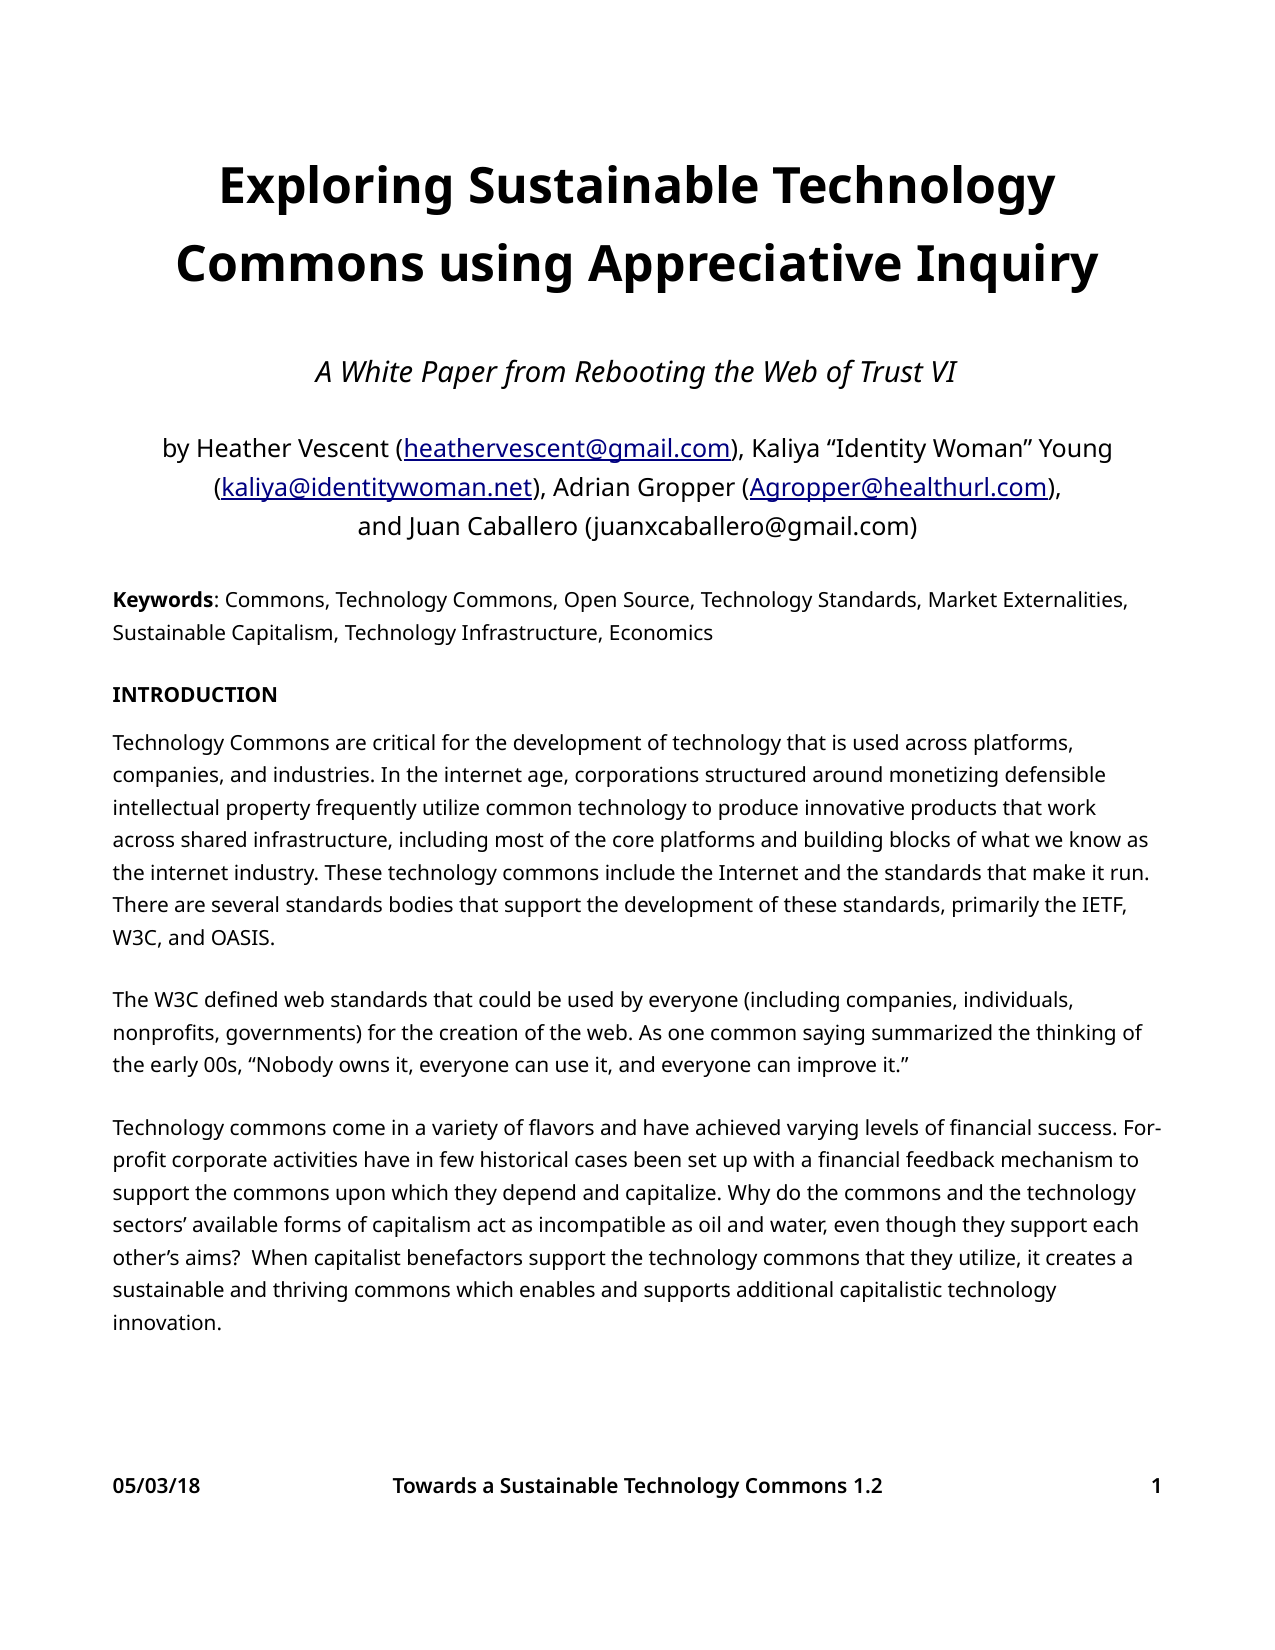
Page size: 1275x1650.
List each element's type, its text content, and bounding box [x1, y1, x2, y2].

text The W3C defined web standards that could be used by everyone (including companies, individuals, nonprofits, governments) for the creation of the web. As one common saying summarized the thinking of the early 00s, “Nobody owns it, everyone can use it, and everyone can improve it.” [112, 985, 1162, 1079]
subtitle Introduction [112, 680, 1162, 708]
subtitle A White Paper from Rebooting the Web of Trust VI [112, 352, 1162, 391]
text Keywords: Commons, Technology Commons, Open Source, Technology Standards, Market Externalities, Sustainable Capitalism, Technology Infrastructure, Economics [112, 585, 1162, 646]
subtitle Exploring Sustainable Technology Commons using Appreciative Inquiry [112, 150, 1162, 296]
subtitle by Heather Vescent (heathervescent@gmail.com), Kaliya “Identity Woman” Young (kaliya@identitywoman.net), Adrian Gropper (Agropper@healthurl.com), and Juan Caballero (juanxcaballero@gmail.com) [112, 430, 1162, 543]
text Technology commons come in a variety of flavors and have achieved varying levels of financial success. For-profit corporate activities have in few historical cases been set up with a financial feedback mechanism to support the commons upon which they depend and capitalize. Why do the commons and the technology sectors’ available forms of capitalism act as incompatible as oil and water, even though they support each other’s aims? When capitalist benefactors support the technology commons that they utilize, it creates a sustainable and thriving commons which enables and supports additional capitalistic technology innovation. [112, 1113, 1162, 1337]
text Technology Commons are critical for the development of technology that is used across platforms, companies, and industries. In the internet age, corporations structured around monetizing defensible intellectual property frequently utilize common technology to produce innovative products that work across shared infrastructure, including most of the core platforms and building blocks of what we know as the internet industry. These technology commons include the Internet and the standards that make it run. There are several standards bodies that support the development of these standards, primarily the IETF, W3C, and OASIS. [112, 728, 1162, 952]
